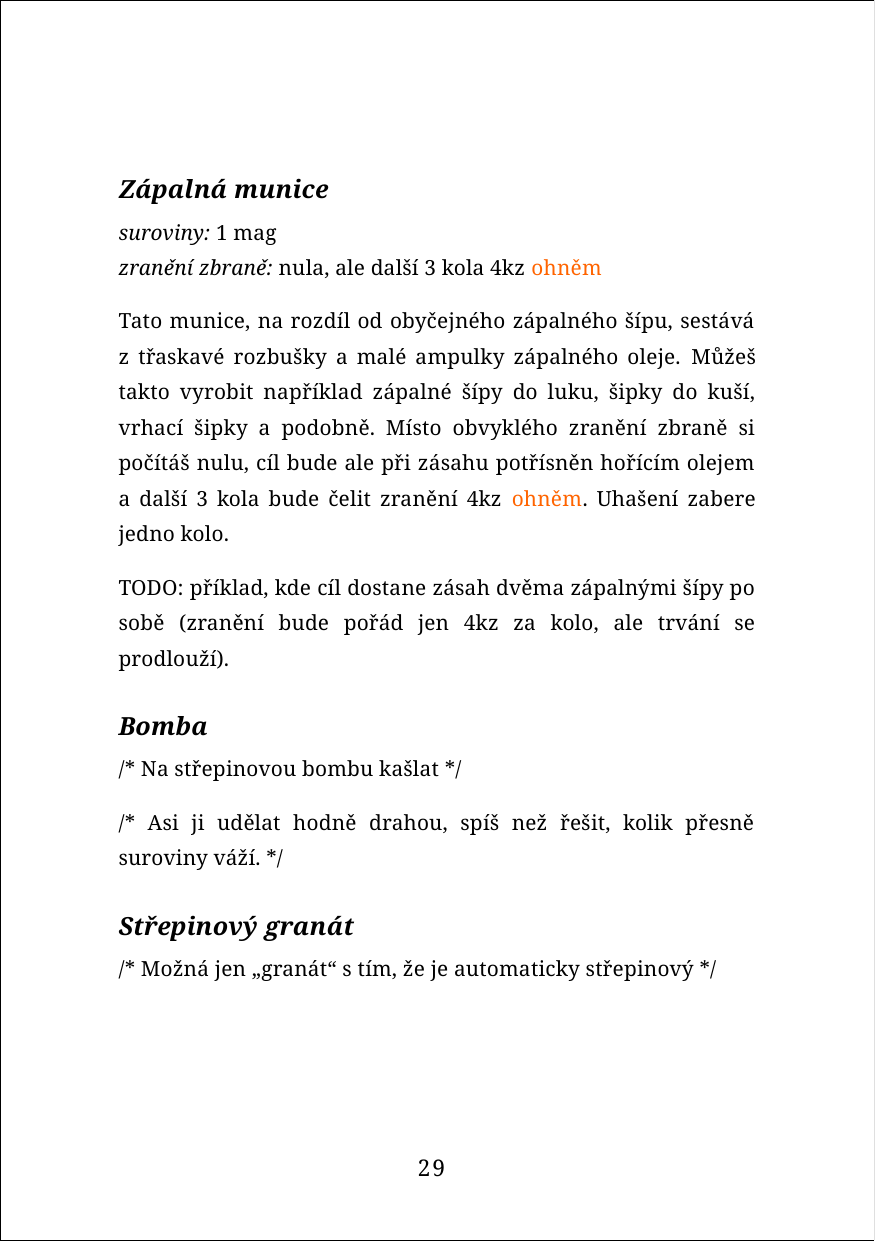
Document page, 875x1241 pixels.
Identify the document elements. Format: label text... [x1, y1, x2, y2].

text /* Možná jen „granát“ s tím, že je automaticky střepinový */ [118, 954, 756, 983]
text Tato munice, na rozdíl od obyčejného zápalného šípu, sestává z třaskavé rozbušky a malé ampulky zápalného oleje. Můžeš takto vyrobit například zápalné šípy do luku, šipky do kuší, vrhací šipky a podobně. Místo obvyklého zranění zbraně si počítáš nulu, cíl bude ale při zásahu potřísněn hořícím olejem a další 3 kola bude čelit zranění 4kz ohněm. Uhašení zabere jedno kolo. [118, 306, 756, 548]
subtitle Bomba [118, 709, 756, 743]
subtitle Zápalná munice [118, 172, 756, 206]
text /* Na střepinovou bombu kašlat */ [118, 754, 756, 783]
text TODO: příklad, kde cíl dostane zásah dvěma zápalnými šípy po sobě (zranění bude pořád jen 4kz za kolo, ale trvání se prodlouží). [118, 573, 756, 672]
text /* Asi ji udělat hodně drahou, spíš než řešit, kolik přesně suroviny váží. */ [118, 808, 756, 872]
subtitle Střepinový granát [118, 908, 756, 942]
text suroviny: 1 mag zranění zbraně: nula, ale další 3 kola 4kz ohněm [118, 218, 756, 282]
